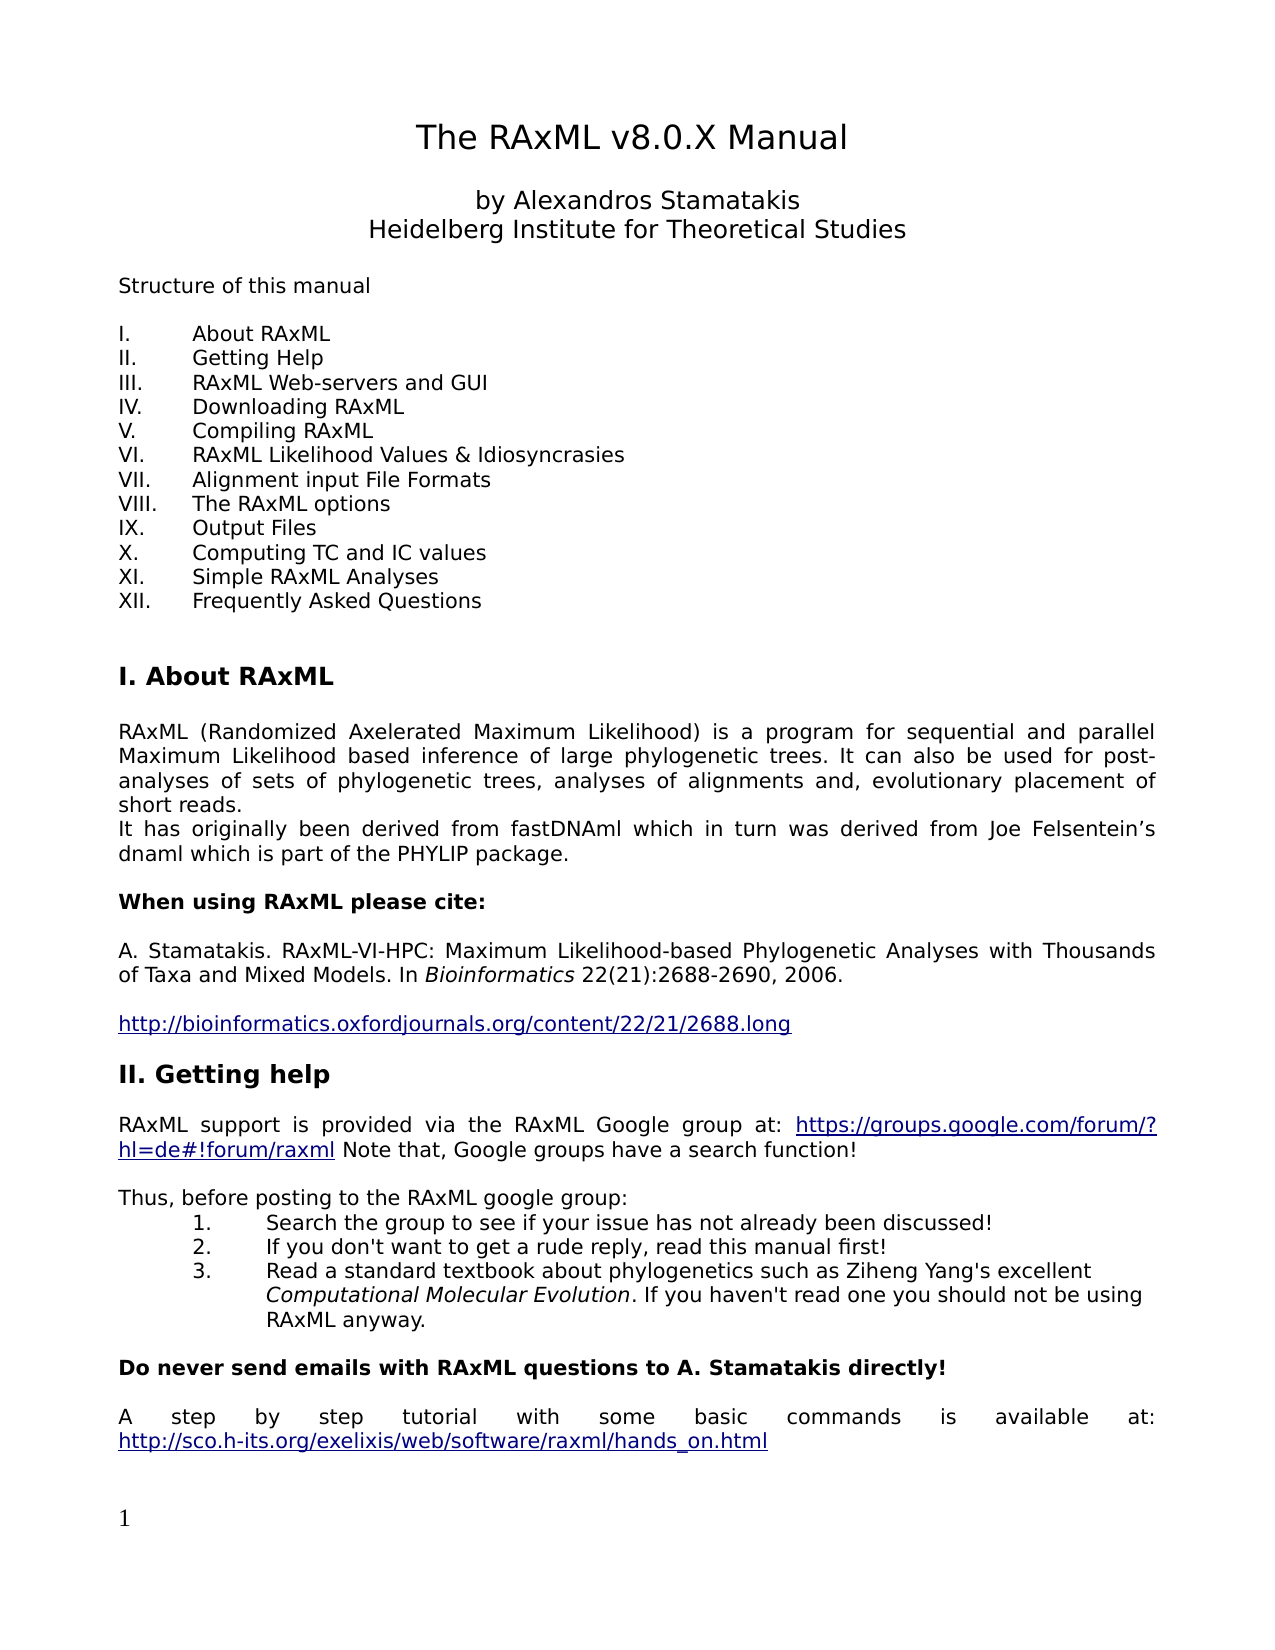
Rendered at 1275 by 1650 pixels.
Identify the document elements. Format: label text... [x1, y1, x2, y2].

text The RAxML v8.0.X Manual [118, 118, 1157, 157]
list X. Computing TC and IC values [81, 541, 1157, 565]
list If you don't want to get a rude reply, read this manual first! [192, 1235, 1157, 1259]
list II. Getting Help [81, 346, 1157, 371]
text RAxML (Randomized Axelerated Maximum Likelihood) is a program for sequential and parallel Maximum Likelihood based inference of large phylogenetic trees. It can also be used for post-analyses of sets of phylogenetic trees, analyses of alignments and, evolutionary placement of short reads. [118, 720, 1157, 817]
list Structure of this manual [81, 274, 1157, 298]
list IV. Downloading RAxML [81, 395, 1157, 419]
text A. Stamatakis. RAxML-VI-HPC: Maximum Likelihood-based Phylogenetic Analyses with Thousands of Taxa and Mixed Models. In Bioinformatics 22(21):2688-2690, 2006. [118, 939, 1157, 987]
list XI. Simple RAxML Analyses [81, 565, 1157, 589]
text http://bioinformatics.oxfordjournals.org/content/22/21/2688.long [118, 1012, 1157, 1036]
text It has originally been derived from fastDNAml which in turn was derived from Joe Felsentein’s dnaml which is part of the PHYLIP package. [118, 817, 1157, 866]
text Thus, before posting to the RAxML google group: [118, 1186, 1157, 1211]
list III. RAxML Web-servers and GUI [81, 371, 1157, 395]
text When using RAxML please cite: [118, 890, 1157, 914]
text Heidelberg Institute for Theoretical Studies [118, 215, 1157, 244]
list VII. Alignment input File Formats [81, 468, 1157, 492]
list VI. RAxML Likelihood Values & Idiosyncrasies [81, 443, 1157, 468]
list Read a standard textbook about phylogenetics such as Ziheng Yang's excellent Computational Molecular Evolution. If you haven't read one you should not be using RAxML anyway. [192, 1259, 1157, 1332]
list I. About RAxML [81, 322, 1157, 346]
text I. About RAxML [118, 662, 1157, 691]
text A step by step tutorial with some basic commands is available at: http://sco.h-its.org/exelixis/web/software/raxml/hands_on.html [118, 1405, 1157, 1453]
list II. Getting help [118, 1060, 1157, 1089]
text RAxML support is provided via the RAxML Google group at: https://groups.google.com/forum/?hl=de#!forum/raxml Note that, Google groups have a search function! [118, 1113, 1157, 1162]
text by Alexandros Stamatakis [118, 186, 1157, 215]
text Do never send emails with RAxML questions to A. Stamatakis directly! [118, 1356, 1157, 1381]
list VIII. The RAxML options [81, 492, 1157, 516]
list Search the group to see if your issue has not already been discussed! [192, 1211, 1157, 1235]
list XII. Frequently Asked Questions [81, 589, 1157, 613]
list V. Compiling RAxML [81, 419, 1157, 443]
list IX. Output Files [81, 516, 1157, 541]
